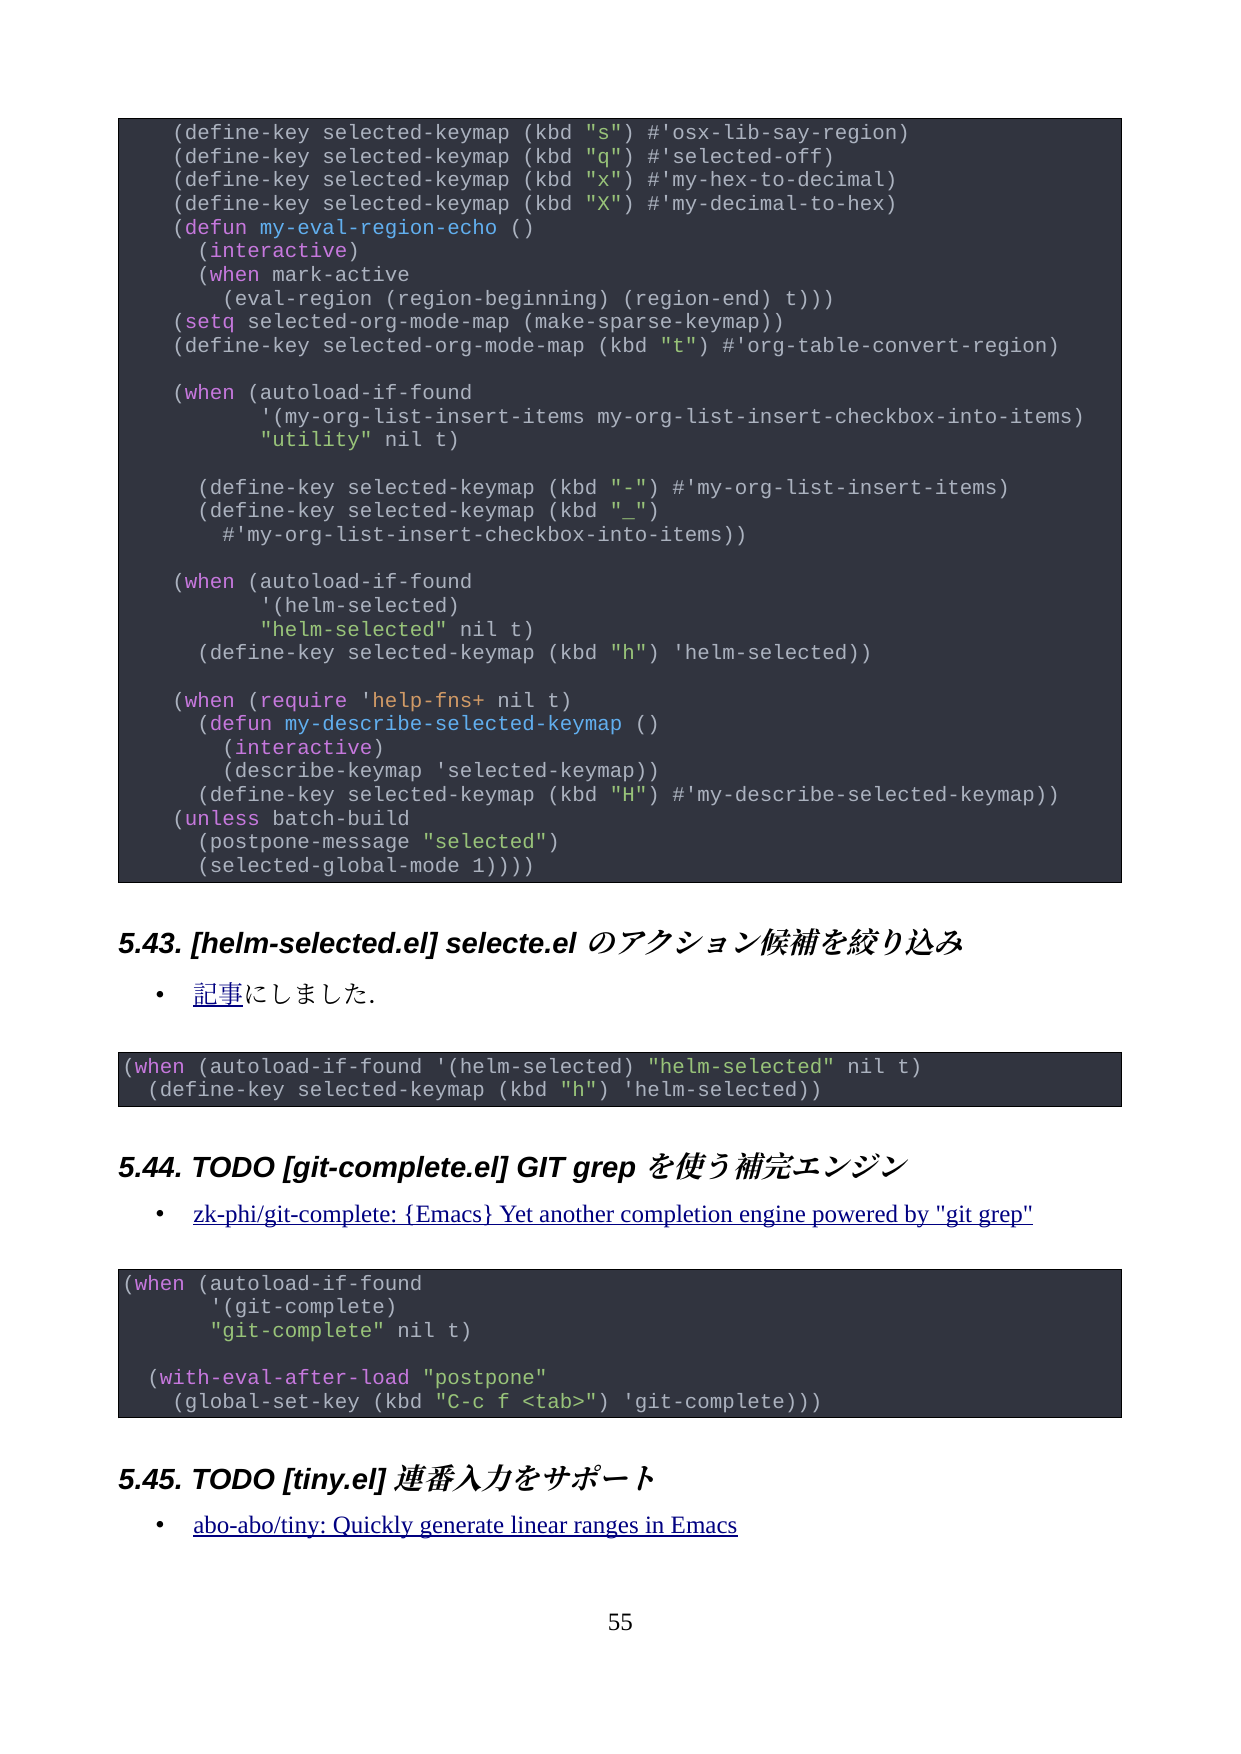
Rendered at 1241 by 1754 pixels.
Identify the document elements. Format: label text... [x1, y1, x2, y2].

subtitle TODO [tiny.el] 連番入力をサポート [118, 1456, 1122, 1498]
text (defun my-eval-region-echo () [119, 213, 1121, 236]
text (when (require 'help-fns+ nil t) [119, 686, 1121, 709]
text (when (autoload-if-found [119, 378, 1121, 402]
text (selected-global-mode 1)))) [119, 851, 1121, 882]
text (when mark-active [119, 260, 1121, 284]
text '(my-org-list-insert-items my-org-list-insert-checkbox-into-items) [119, 402, 1121, 426]
text (define-key selected-keymap (kbd "x") #'my-hex-to-decimal) [119, 165, 1121, 189]
text (define-key selected-keymap (kbd "h") 'helm-selected)) [119, 1075, 1121, 1106]
subtitle TODO [git-complete.el] GIT grep を使う補完エンジン [118, 1144, 1122, 1186]
text (when (autoload-if-found [119, 567, 1121, 591]
text (define-key selected-keymap (kbd "_") [119, 496, 1121, 520]
text (when (autoload-if-found '(helm-selected) "helm-selected" nil t) [119, 1053, 1121, 1075]
text "git-complete" nil t) [119, 1316, 1121, 1340]
list 記事にしました． [156, 974, 1122, 1039]
text "utility" nil t) [119, 426, 1121, 449]
text (define-key selected-keymap (kbd "X") #'my-decimal-to-hex) [119, 189, 1121, 213]
subtitle [helm-selected.el] selecte.el のアクション候補を絞り込み [118, 920, 1122, 962]
text (unless batch-build [119, 804, 1121, 827]
text (eval-region (region-beginning) (region-end) t))) [119, 284, 1121, 307]
text (define-key selected-keymap (kbd "h") 'helm-selected)) [119, 638, 1121, 662]
text (setq selected-org-mode-map (make-sparse-keymap)) [119, 307, 1121, 331]
text (define-key selected-keymap (kbd "H") #'my-describe-selected-keymap)) [119, 780, 1121, 804]
text (global-set-key (kbd "C-c f <tab>") 'git-complete))) [119, 1387, 1121, 1417]
text (with-eval-after-load "postpone" [119, 1363, 1121, 1387]
text (define-key selected-keymap (kbd "s") #'osx-lib-say-region) [119, 119, 1121, 142]
text '(helm-selected) [119, 591, 1121, 615]
text (interactive) [119, 236, 1121, 260]
list abo-abo/tiny: Quickly generate linear ranges in Emacs [156, 1510, 1122, 1568]
text (define-key selected-keymap (kbd "-") #'my-org-list-insert-items) [119, 473, 1121, 496]
text (when (autoload-if-found [119, 1270, 1121, 1292]
text "helm-selected" nil t) [119, 615, 1121, 638]
text (define-key selected-org-mode-map (kbd "t") #'org-table-convert-region) [119, 331, 1121, 354]
text (describe-keymap 'selected-keymap)) [119, 757, 1121, 780]
text (postpone-message "selected") [119, 827, 1121, 851]
list zk-phi/git-complete: {Emacs} Yet another completion engine powered by "git grep" [156, 1199, 1122, 1256]
text (defun my-describe-selected-keymap () [119, 709, 1121, 733]
text (define-key selected-keymap (kbd "q") #'selected-off) [119, 142, 1121, 165]
text (interactive) [119, 733, 1121, 757]
text '(git-complete) [119, 1292, 1121, 1316]
text #'my-org-list-insert-checkbox-into-items)) [119, 520, 1121, 544]
